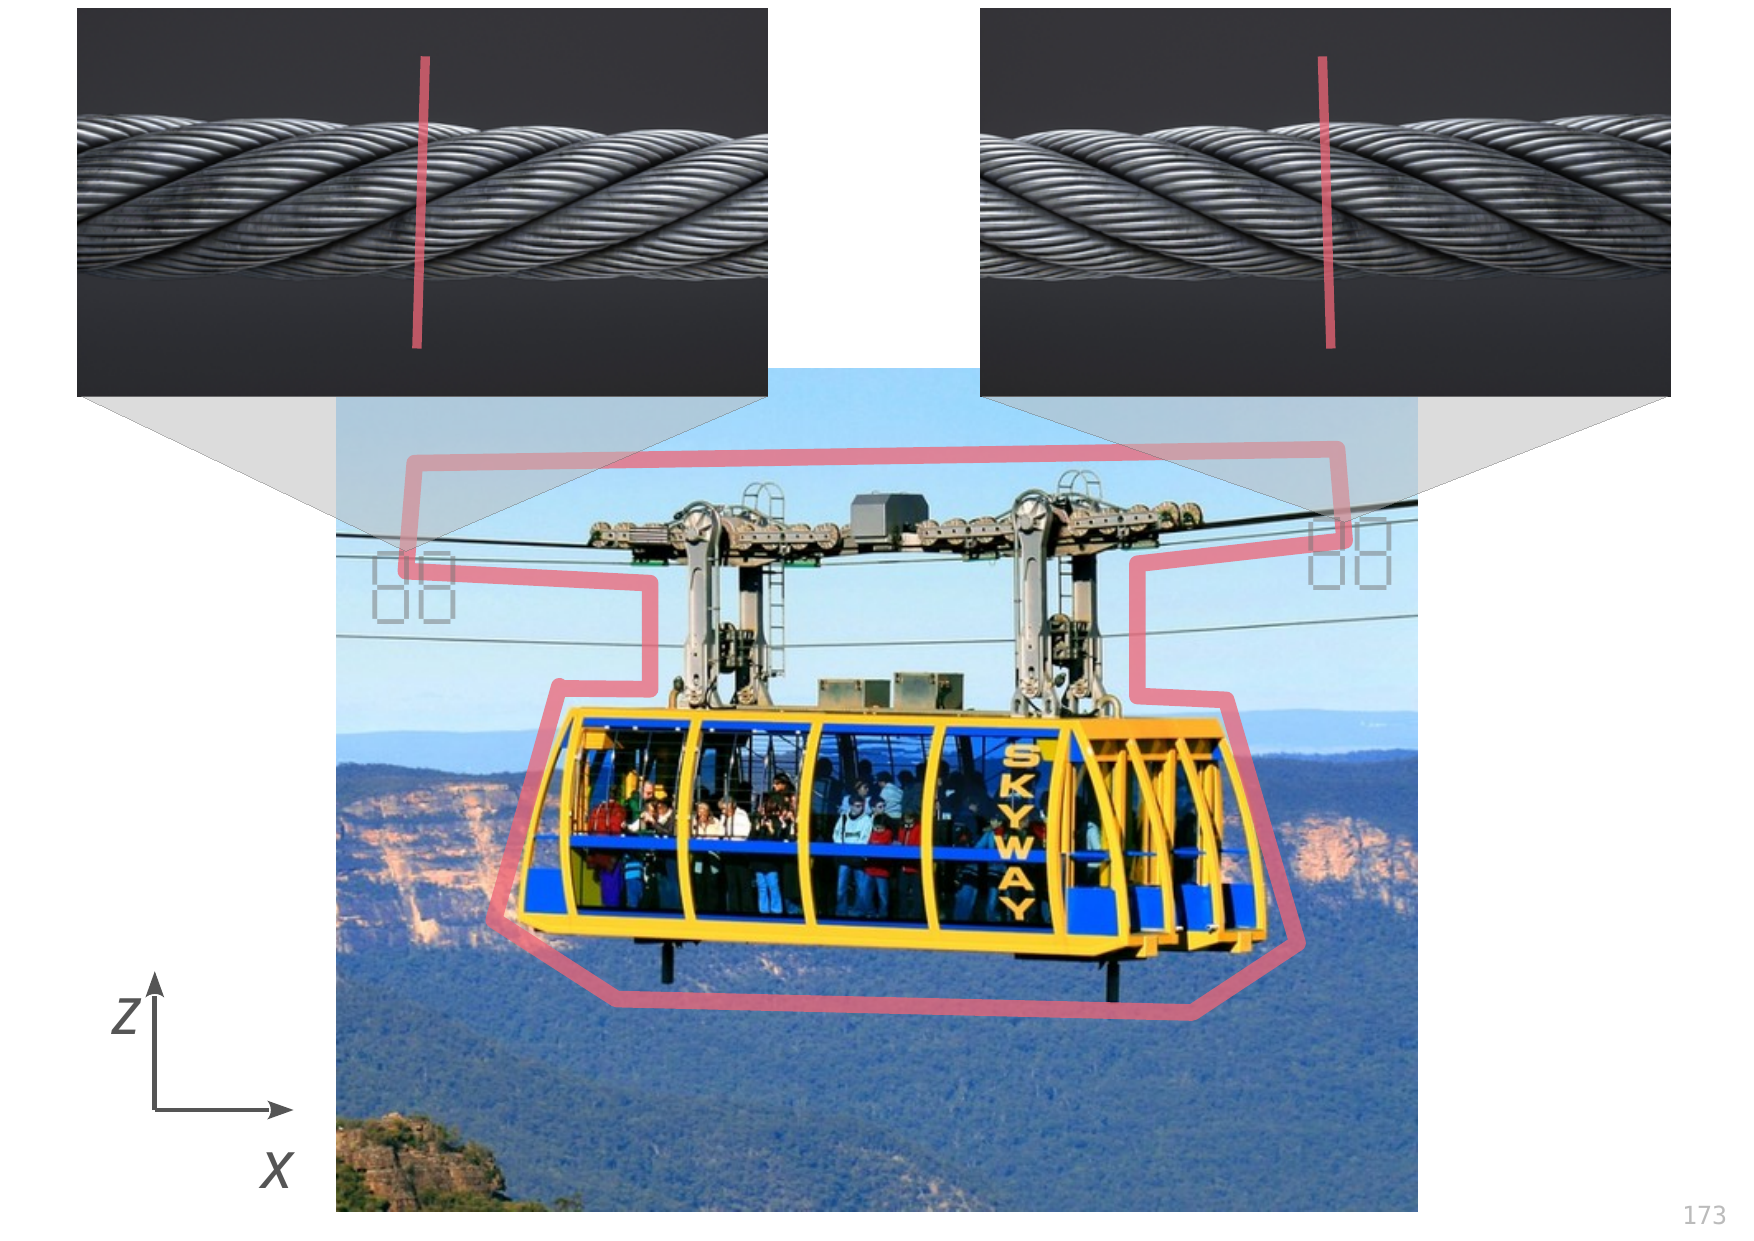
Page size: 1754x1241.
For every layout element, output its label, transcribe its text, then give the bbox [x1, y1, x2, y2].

text_box [81, 396, 768, 525]
text_box  [350, 496, 481, 622]
text_box  [1286, 462, 1417, 588]
text_box z [97, 946, 143, 1036]
text_box x [246, 1101, 291, 1190]
picture [77, 8, 1671, 451]
picture [336, 494, 1418, 1213]
picture [481, 461, 1287, 1004]
text_box [982, 396, 1668, 502]
